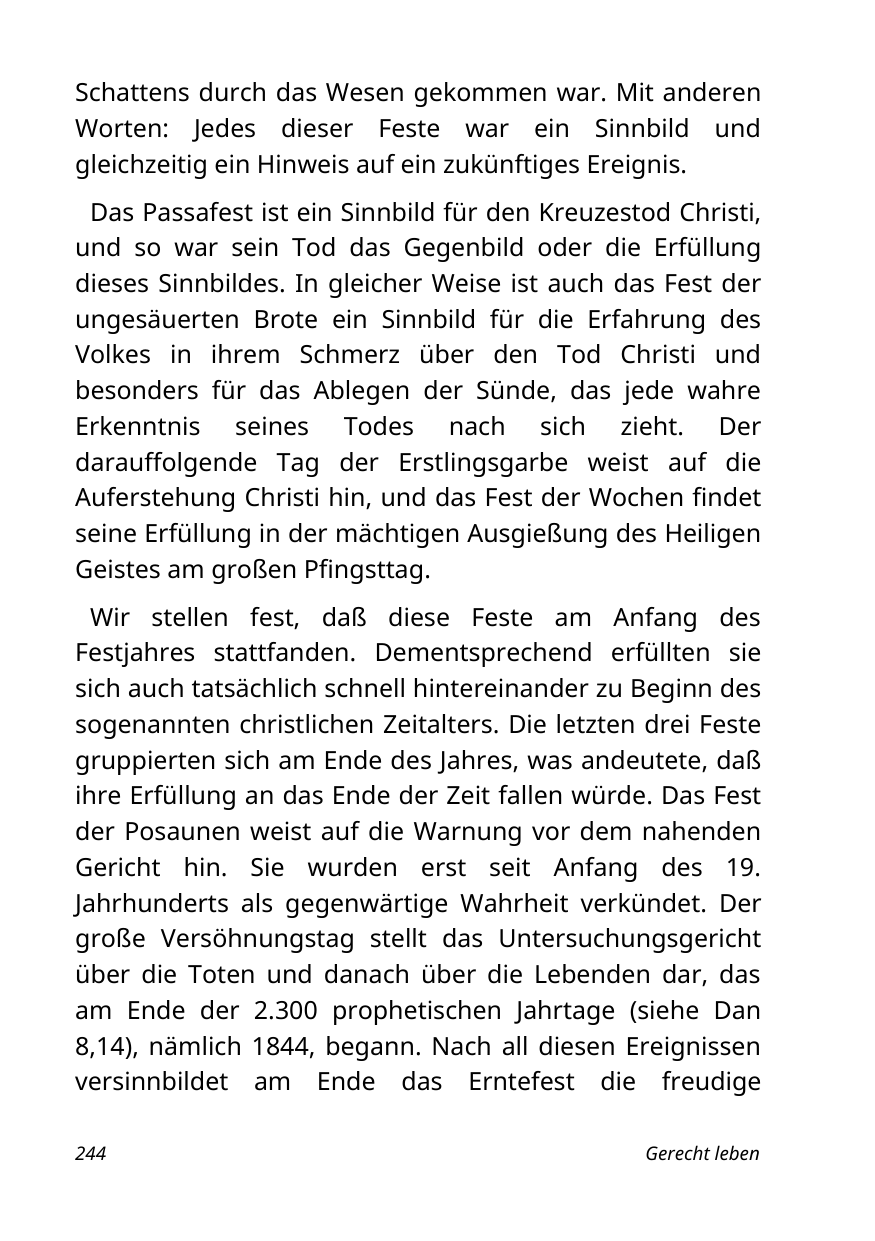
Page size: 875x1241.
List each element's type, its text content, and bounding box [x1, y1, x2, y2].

text Schattens durch das Wesen gekommen war. Mit anderen Worten: Jedes dieser Feste war ein Sinnbild und gleichzeitig ein Hinweis auf ein zukünftiges Ereignis. [75, 75, 762, 181]
text Das Passafest ist ein Sinnbild für den Kreuzestod Christi, und so war sein Tod das Gegenbild oder die Erfüllung dieses Sinnbildes. In gleicher Weise ist auch das Fest der ungesäuerten Brote ein Sinnbild für die Erfahrung des Volkes in ihrem Schmerz über den Tod Christi und besonders für das Ablegen der Sünde, das jede wahre Erkenntnis seines Todes nach sich zieht. Der darauffolgende Tag der Erstlingsgarbe weist auf die Auferstehung Christi hin, und das Fest der Wochen findet seine Erfüllung in der mächtigen Ausgießung des Heiligen Geistes am großen Pfingsttag. [75, 194, 762, 586]
text Wir stellen fest, daß diese Feste am Anfang des Festjahres stattfanden. Dementsprechend erfüllten sie sich auch tatsächlich schnell hintereinander zu Beginn des sogenannten christlichen Zeitalters. Die letzten drei Feste gruppierten sich am Ende des Jahres, was andeutete, daß ihre Erfüllung an das Ende der Zeit fallen würde. Das Fest der Posaunen weist auf die Warnung vor dem nahenden Gericht hin. Sie wurden erst seit Anfang des 19. Jahrhunderts als gegenwärtige Wahrheit verkündet. Der große Versöhnungstag stellt das Untersuchungsgericht über die Toten und danach über die Lebenden dar, das am Ende der 2.300 prophetischen Jahrtage (siehe Dan 8,14), nämlich 1844, begann. Nach all diesen Ereignissen versinnbildet am Ende das Erntefest die freudige [75, 599, 762, 1098]
